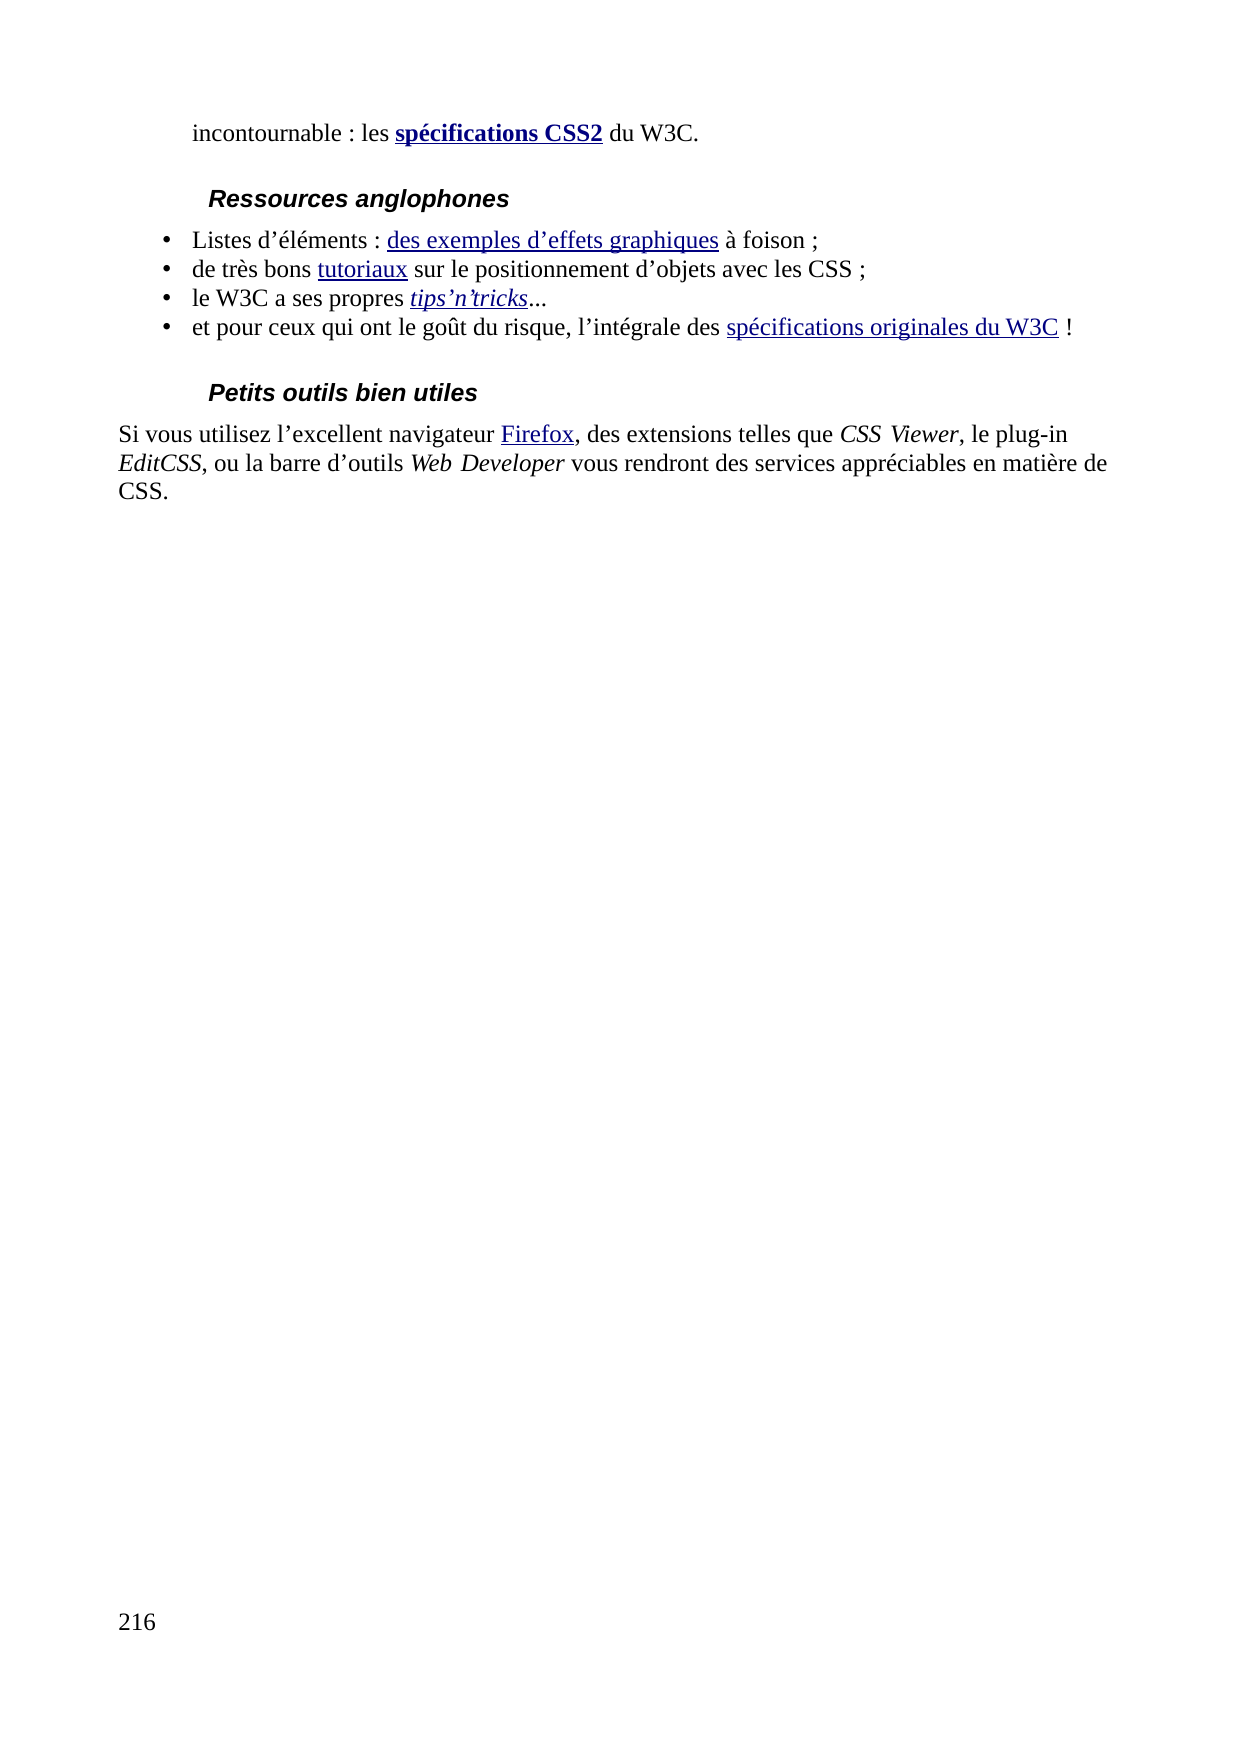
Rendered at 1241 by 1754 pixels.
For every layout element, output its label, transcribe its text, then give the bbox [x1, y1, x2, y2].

list incontournable : les spécifications CSS2 du W3C. [162, 118, 1122, 147]
subtitle Ressources anglophones [118, 184, 1122, 213]
list Listes d’éléments : des exemples d’effets graphiques à foison ; [162, 225, 1122, 254]
text Si vous utilisez l’excellent navigateur Firefox, des extensions telles que CSS Viewer, le plug-in EditCSS, ou la barre d’outils Web Developer vous rendront des services appréciables en matière de CSS. [118, 419, 1122, 505]
list et pour ceux qui ont le goût du risque, l’intégrale des spécifications originales du W3C ! [162, 312, 1122, 340]
subtitle Petits outils bien utiles [118, 378, 1122, 406]
list le W3C a ses propres tips’n’tricks... [162, 283, 1122, 312]
list de très bons tutoriaux sur le positionnement d’objets avec les CSS ; [162, 254, 1122, 283]
